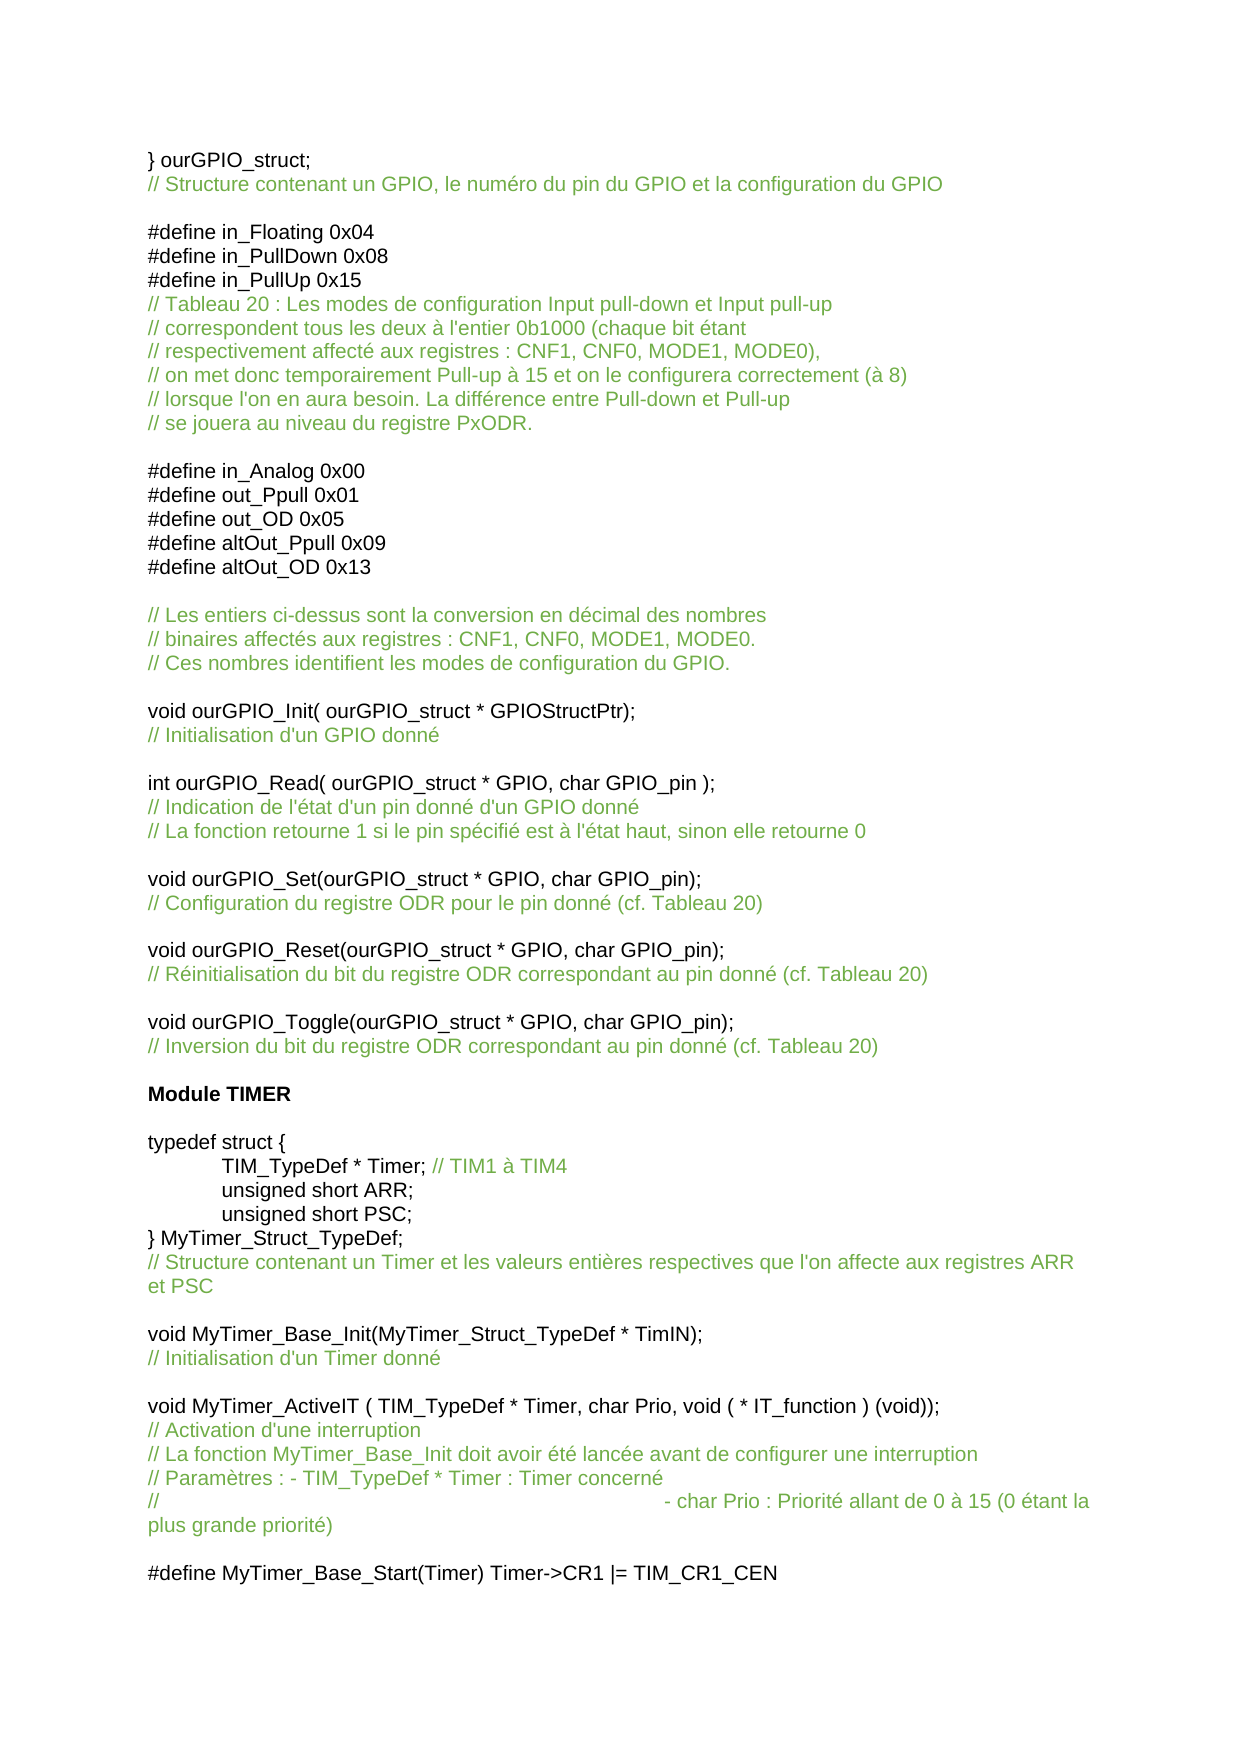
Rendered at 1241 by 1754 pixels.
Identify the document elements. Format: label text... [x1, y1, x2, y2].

text // La fonction MyTimer_Base_Init doit avoir été lancée avant de configurer une interruption [148, 1441, 1093, 1465]
text // - char Prio : Priorité allant de 0 à 15 (0 étant la plus grande priorité) [148, 1489, 1093, 1537]
text // respectivement affecté aux registres : CNF1, CNF0, MODE1, MODE0), [148, 339, 1093, 363]
text #define in_PullUp 0x15 [148, 267, 1093, 291]
text // Paramètres : - TIM_TypeDef * Timer : Timer concerné [148, 1465, 1093, 1489]
text // Activation d'une interruption [148, 1417, 1093, 1441]
text // Réinitialisation du bit du registre ODR correspondant au pin donné (cf. Tableau 20) [148, 962, 1093, 986]
text #define out_OD 0x05 [148, 507, 1093, 531]
text // Initialisation d'un GPIO donné [148, 723, 1093, 747]
text // Configuration du registre ODR pour le pin donné (cf. Tableau 20) [148, 890, 1093, 914]
text Module TIMER [148, 1082, 1093, 1106]
text #define in_Floating 0x04 [148, 219, 1093, 243]
text #define out_Ppull 0x01 [148, 483, 1093, 507]
text // correspondent tous les deux à l'entier 0b1000 (chaque bit étant [148, 315, 1093, 339]
text // lorsque l'on en aura besoin. La différence entre Pull-down et Pull-up [148, 387, 1093, 411]
text #define in_PullDown 0x08 [148, 243, 1093, 267]
text void ourGPIO_Reset(ourGPIO_struct * GPIO, char GPIO_pin); [148, 938, 1093, 962]
text // binaires affectés aux registres : CNF1, CNF0, MODE1, MODE0. [148, 627, 1093, 651]
text // on met donc temporairement Pull-up à 15 et on le configurera correctement (à 8) [148, 363, 1093, 387]
text unsigned short ARR; [148, 1178, 1093, 1202]
text void ourGPIO_Toggle(ourGPIO_struct * GPIO, char GPIO_pin); [148, 1010, 1093, 1034]
text // Structure contenant un GPIO, le numéro du pin du GPIO et la configuration du GPIO [148, 172, 1093, 196]
text #define altOut_Ppull 0x09 [148, 531, 1093, 555]
text } MyTimer_Struct_TypeDef; [148, 1226, 1093, 1250]
text // Indication de l'état d'un pin donné d'un GPIO donné [148, 794, 1093, 818]
text TIM_TypeDef * Timer; // TIM1 à TIM4 [148, 1154, 1093, 1178]
text // La fonction retourne 1 si le pin spécifié est à l'état haut, sinon elle retourne 0 [148, 818, 1093, 842]
text void ourGPIO_Set(ourGPIO_struct * GPIO, char GPIO_pin); [148, 866, 1093, 890]
text // Les entiers ci-dessus sont la conversion en décimal des nombres [148, 603, 1093, 627]
text // Initialisation d'un Timer donné [148, 1346, 1093, 1369]
text unsigned short PSC; [148, 1202, 1093, 1226]
text // Inversion du bit du registre ODR correspondant au pin donné (cf. Tableau 20) [148, 1034, 1093, 1058]
text // Structure contenant un Timer et les valeurs entières respectives que l'on affecte aux registres ARR et PSC [148, 1250, 1093, 1298]
text } ourGPIO_struct; [148, 148, 1093, 172]
text #define in_Analog 0x00 [148, 459, 1093, 483]
text #define altOut_OD 0x13 [148, 555, 1093, 579]
text typedef struct { [148, 1130, 1093, 1154]
text void ourGPIO_Init( ourGPIO_struct * GPIOStructPtr); [148, 699, 1093, 723]
text int ourGPIO_Read( ourGPIO_struct * GPIO, char GPIO_pin ); [148, 771, 1093, 794]
text // Ces nombres identifient les modes de configuration du GPIO. [148, 651, 1093, 675]
text #define MyTimer_Base_Start(Timer) Timer->CR1 |= TIM_CR1_CEN [148, 1561, 1093, 1585]
text void MyTimer_ActiveIT ( TIM_TypeDef * Timer, char Prio, void ( * IT_function ) (void)); [148, 1393, 1093, 1417]
text // se jouera au niveau du registre PxODR. [148, 411, 1093, 435]
text // Tableau 20 : Les modes de configuration Input pull-down et Input pull-up [148, 291, 1093, 315]
text void MyTimer_Base_Init(MyTimer_Struct_TypeDef * TimIN); [148, 1322, 1093, 1346]
